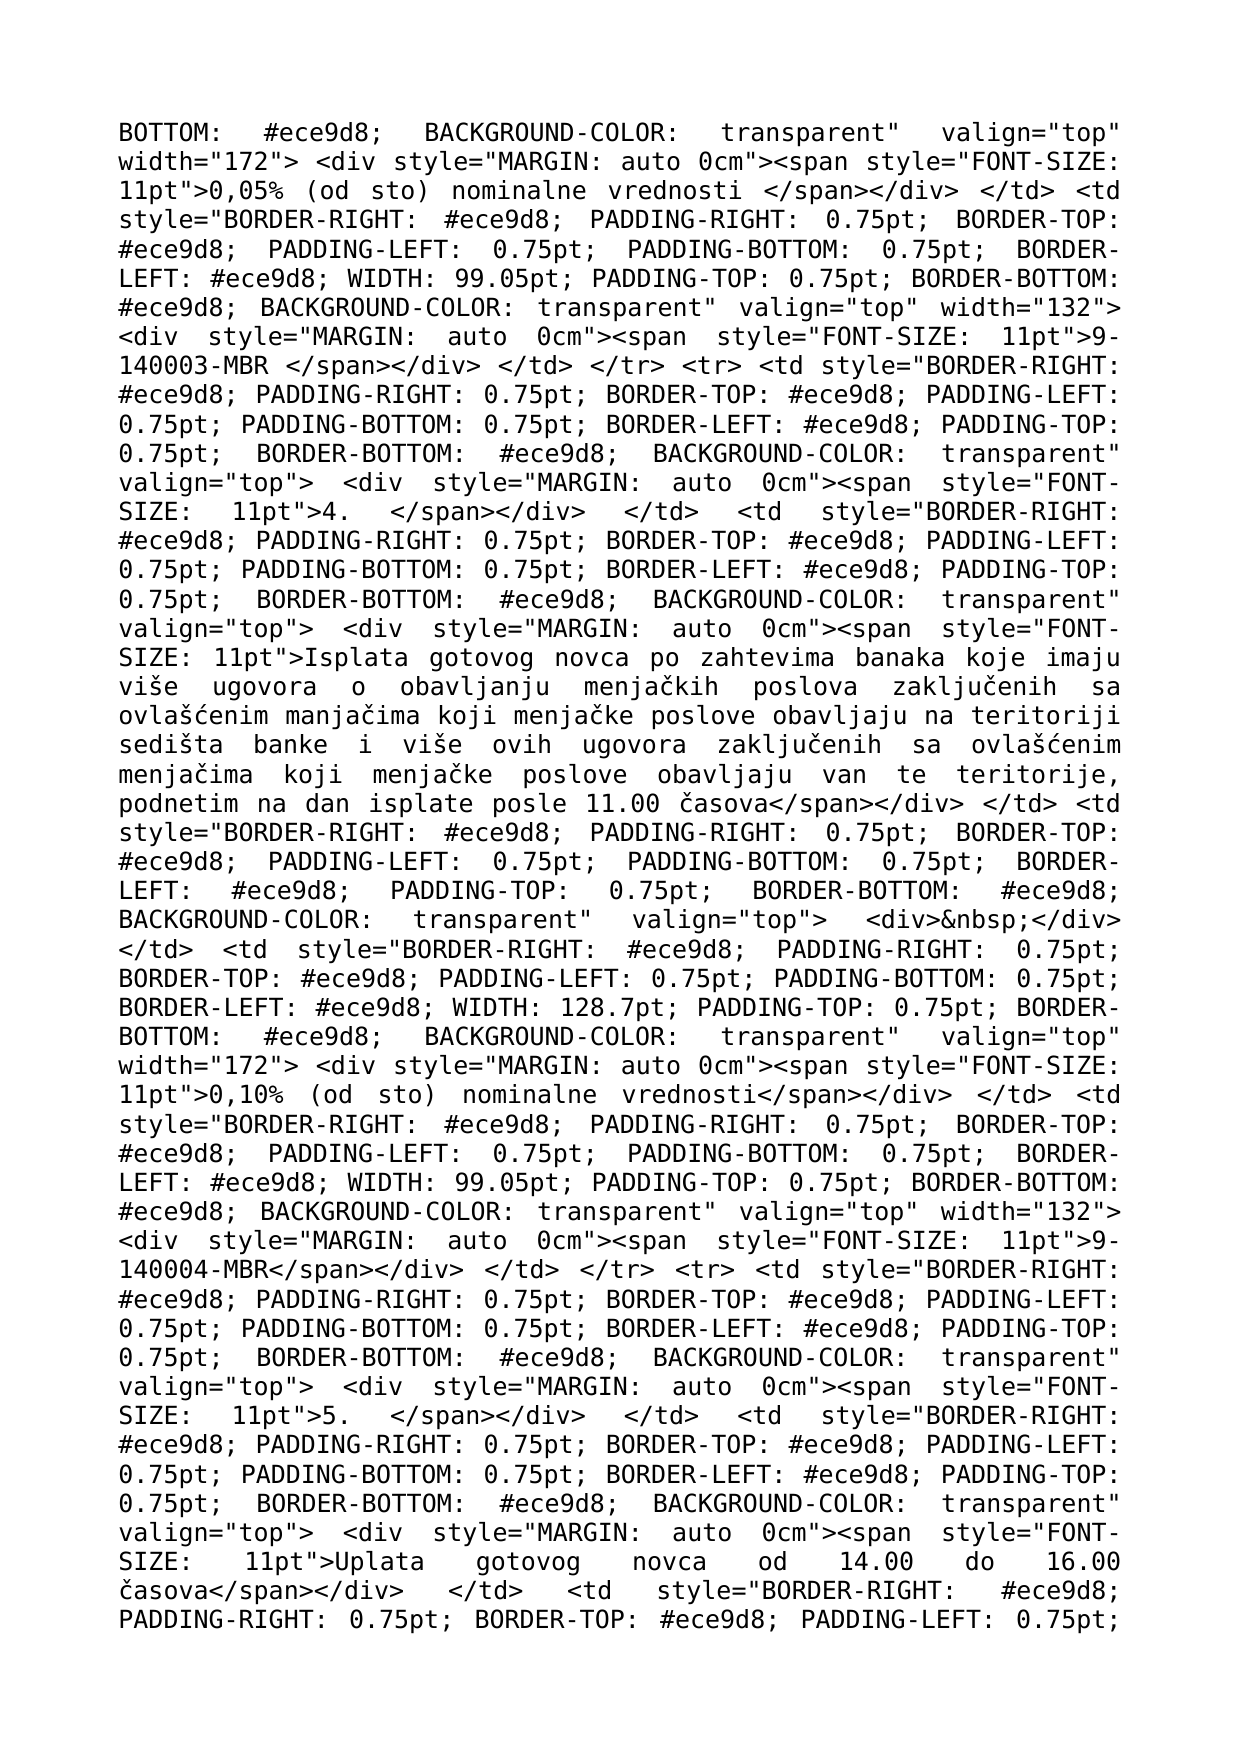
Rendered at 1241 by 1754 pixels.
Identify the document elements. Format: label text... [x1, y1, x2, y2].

text BOTTOM: #ece9d8; BACKGROUND-COLOR: transparent" valign="top" width="172"> <div style="MARGIN: auto 0cm"><span style="FONT-SIZE: 11pt">0,05% (od sto) nominalne vrednosti </span></div> </td> <td style="BORDER-RIGHT: #ece9d8; PADDING-RIGHT: 0.75pt; BORDER-TOP: #ece9d8; PADDING-LEFT: 0.75pt; PADDING-BOTTOM: 0.75pt; BORDER-LEFT: #ece9d8; WIDTH: 99.05pt; PADDING-TOP: 0.75pt; BORDER-BOTTOM: #ece9d8; BACKGROUND-COLOR: transparent" valign="top" width="132"> <div style="MARGIN: auto 0cm"><span style="FONT-SIZE: 11pt">9-140003-MBR </span></div> </td> </tr> <tr> <td style="BORDER-RIGHT: #ece9d8; PADDING-RIGHT: 0.75pt; BORDER-TOP: #ece9d8; PADDING-LEFT: 0.75pt; PADDING-BOTTOM: 0.75pt; BORDER-LEFT: #ece9d8; PADDING-TOP: 0.75pt; BORDER-BOTTOM: #ece9d8; BACKGROUND-COLOR: transparent" valign="top"> <div style="MARGIN: auto 0cm"><span style="FONT-SIZE: 11pt">4. </span></div> </td> <td style="BORDER-RIGHT: #ece9d8; PADDING-RIGHT: 0.75pt; BORDER-TOP: #ece9d8; PADDING-LEFT: 0.75pt; PADDING-BOTTOM: 0.75pt; BORDER-LEFT: #ece9d8; PADDING-TOP: 0.75pt; BORDER-BOTTOM: #ece9d8; BACKGROUND-COLOR: transparent" valign="top"> <div style="MARGIN: auto 0cm"><span style="FONT-SIZE: 11pt">Isplata gotovog novca po zahtevima banaka koje imaju više ugovora o obavljanju menjačkih poslova zaključenih sa ovlašćenim manjačima koji menjačke poslove obavljaju na teritoriji sedišta banke i više ovih ugovora zaključenih sa ovlašćenim menjačima koji menjačke poslove obavljaju van te teritorije, podnetim na dan isplate posle 11.00 časova</span></div> </td> <td style="BORDER-RIGHT: #ece9d8; PADDING-RIGHT: 0.75pt; BORDER-TOP: #ece9d8; PADDING-LEFT: 0.75pt; PADDING-BOTTOM: 0.75pt; BORDER-LEFT: #ece9d8; PADDING-TOP: 0.75pt; BORDER-BOTTOM: #ece9d8; BACKGROUND-COLOR: transparent" valign="top"> <div>&nbsp;</div> </td> <td style="BORDER-RIGHT: #ece9d8; PADDING-RIGHT: 0.75pt; BORDER-TOP: #ece9d8; PADDING-LEFT: 0.75pt; PADDING-BOTTOM: 0.75pt; BORDER-LEFT: #ece9d8; WIDTH: 128.7pt; PADDING-TOP: 0.75pt; BORDER-BOTTOM: #ece9d8; BACKGROUND-COLOR: transparent" valign="top" width="172"> <div style="MARGIN: auto 0cm"><span style="FONT-SIZE: 11pt">0,10% (od sto) nominalne vrednosti</span></div> </td> <td style="BORDER-RIGHT: #ece9d8; PADDING-RIGHT: 0.75pt; BORDER-TOP: #ece9d8; PADDING-LEFT: 0.75pt; PADDING-BOTTOM: 0.75pt; BORDER-LEFT: #ece9d8; WIDTH: 99.05pt; PADDING-TOP: 0.75pt; BORDER-BOTTOM: #ece9d8; BACKGROUND-COLOR: transparent" valign="top" width="132"> <div style="MARGIN: auto 0cm"><span style="FONT-SIZE: 11pt">9-140004-MBR</span></div> </td> </tr> <tr> <td style="BORDER-RIGHT: #ece9d8; PADDING-RIGHT: 0.75pt; BORDER-TOP: #ece9d8; PADDING-LEFT: 0.75pt; PADDING-BOTTOM: 0.75pt; BORDER-LEFT: #ece9d8; PADDING-TOP: 0.75pt; BORDER-BOTTOM: #ece9d8; BACKGROUND-COLOR: transparent" valign="top"> <div style="MARGIN: auto 0cm"><span style="FONT-SIZE: 11pt">5. </span></div> </td> <td style="BORDER-RIGHT: #ece9d8; PADDING-RIGHT: 0.75pt; BORDER-TOP: #ece9d8; PADDING-LEFT: 0.75pt; PADDING-BOTTOM: 0.75pt; BORDER-LEFT: #ece9d8; PADDING-TOP: 0.75pt; BORDER-BOTTOM: #ece9d8; BACKGROUND-COLOR: transparent" valign="top"> <div style="MARGIN: auto 0cm"><span style="FONT-SIZE: 11pt">Uplata gotovog novca od 14.00 do 16.00 časova</span></div> </td> <td style="BORDER-RIGHT: #ece9d8; PADDING-RIGHT: 0.75pt; BORDER-TOP: #ece9d8; PADDING-LEFT: 0.75pt; [118, 118, 1122, 1635]
